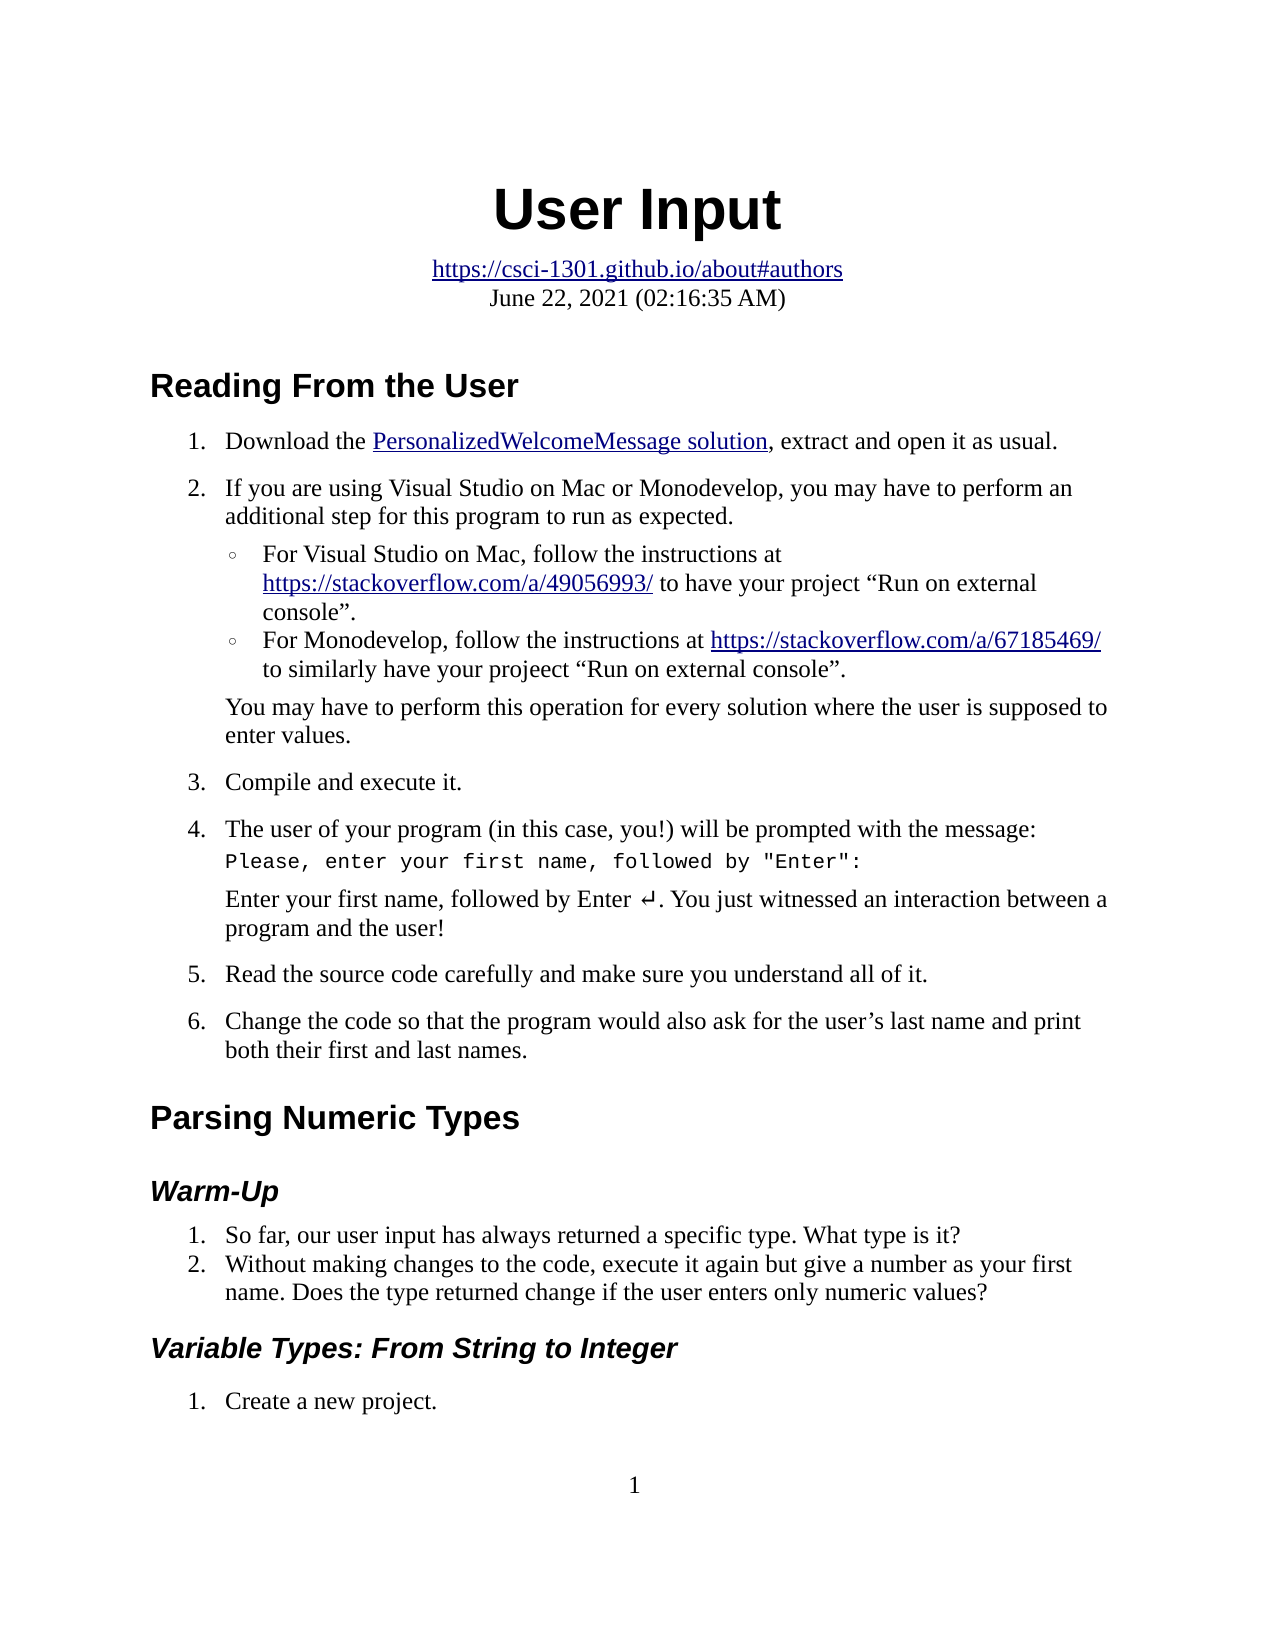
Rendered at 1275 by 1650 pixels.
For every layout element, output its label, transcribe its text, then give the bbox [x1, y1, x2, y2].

list Change the code so that the program would also ask for the user’s last name and print both their first and last names. [187, 1006, 1125, 1064]
text June 22, 2021 (02:16:35 AM) [150, 283, 1125, 312]
subtitle Variable Types: From String to Integer [150, 1331, 1125, 1365]
list Read the source code carefully and make sure you understand all of it. [187, 959, 1125, 988]
list Enter your first name, followed by Enter ↵. You just witnessed an interaction between a program and the user! [187, 884, 1125, 942]
list You may have to perform this operation for every solution where the user is supposed to enter values. [187, 692, 1125, 749]
list If you are using Visual Studio on Mac or Monodevelop, you may have to perform an additional step for this program to run as expected. [187, 473, 1125, 530]
list Create a new project. [187, 1386, 1125, 1415]
list Compile and execute it. [187, 767, 1125, 796]
text https://csci-1301.github.io/about#authors [150, 254, 1125, 283]
list For Visual Studio on Mac, follow the instructions at https://stackoverflow.com/a/49056993/ to have your project “Run on external console”. [225, 539, 1125, 625]
list The user of your program (in this case, you!) will be prompted with the message: [187, 814, 1125, 843]
list For Monodevelop, follow the instructions at https://stackoverflow.com/a/67185469/ to similarly have your projeect “Run on external console”. [225, 625, 1125, 683]
list Please, enter your first name, followed by "Enter": [187, 852, 1125, 875]
subtitle Parsing Numeric Types [150, 1098, 1125, 1136]
subtitle Warm-Up [150, 1174, 1125, 1207]
title User Input [150, 175, 1125, 242]
list Download the PersonalizedWelcomeMessage solution, extract and open it as usual. [187, 426, 1125, 455]
subtitle Reading From the User [150, 366, 1125, 404]
list Without making changes to the code, execute it again but give a number as your first name. Does the type returned change if the user enters only numeric values? [187, 1249, 1125, 1306]
list So far, our user input has always returned a specific type. What type is it? [187, 1220, 1125, 1249]
